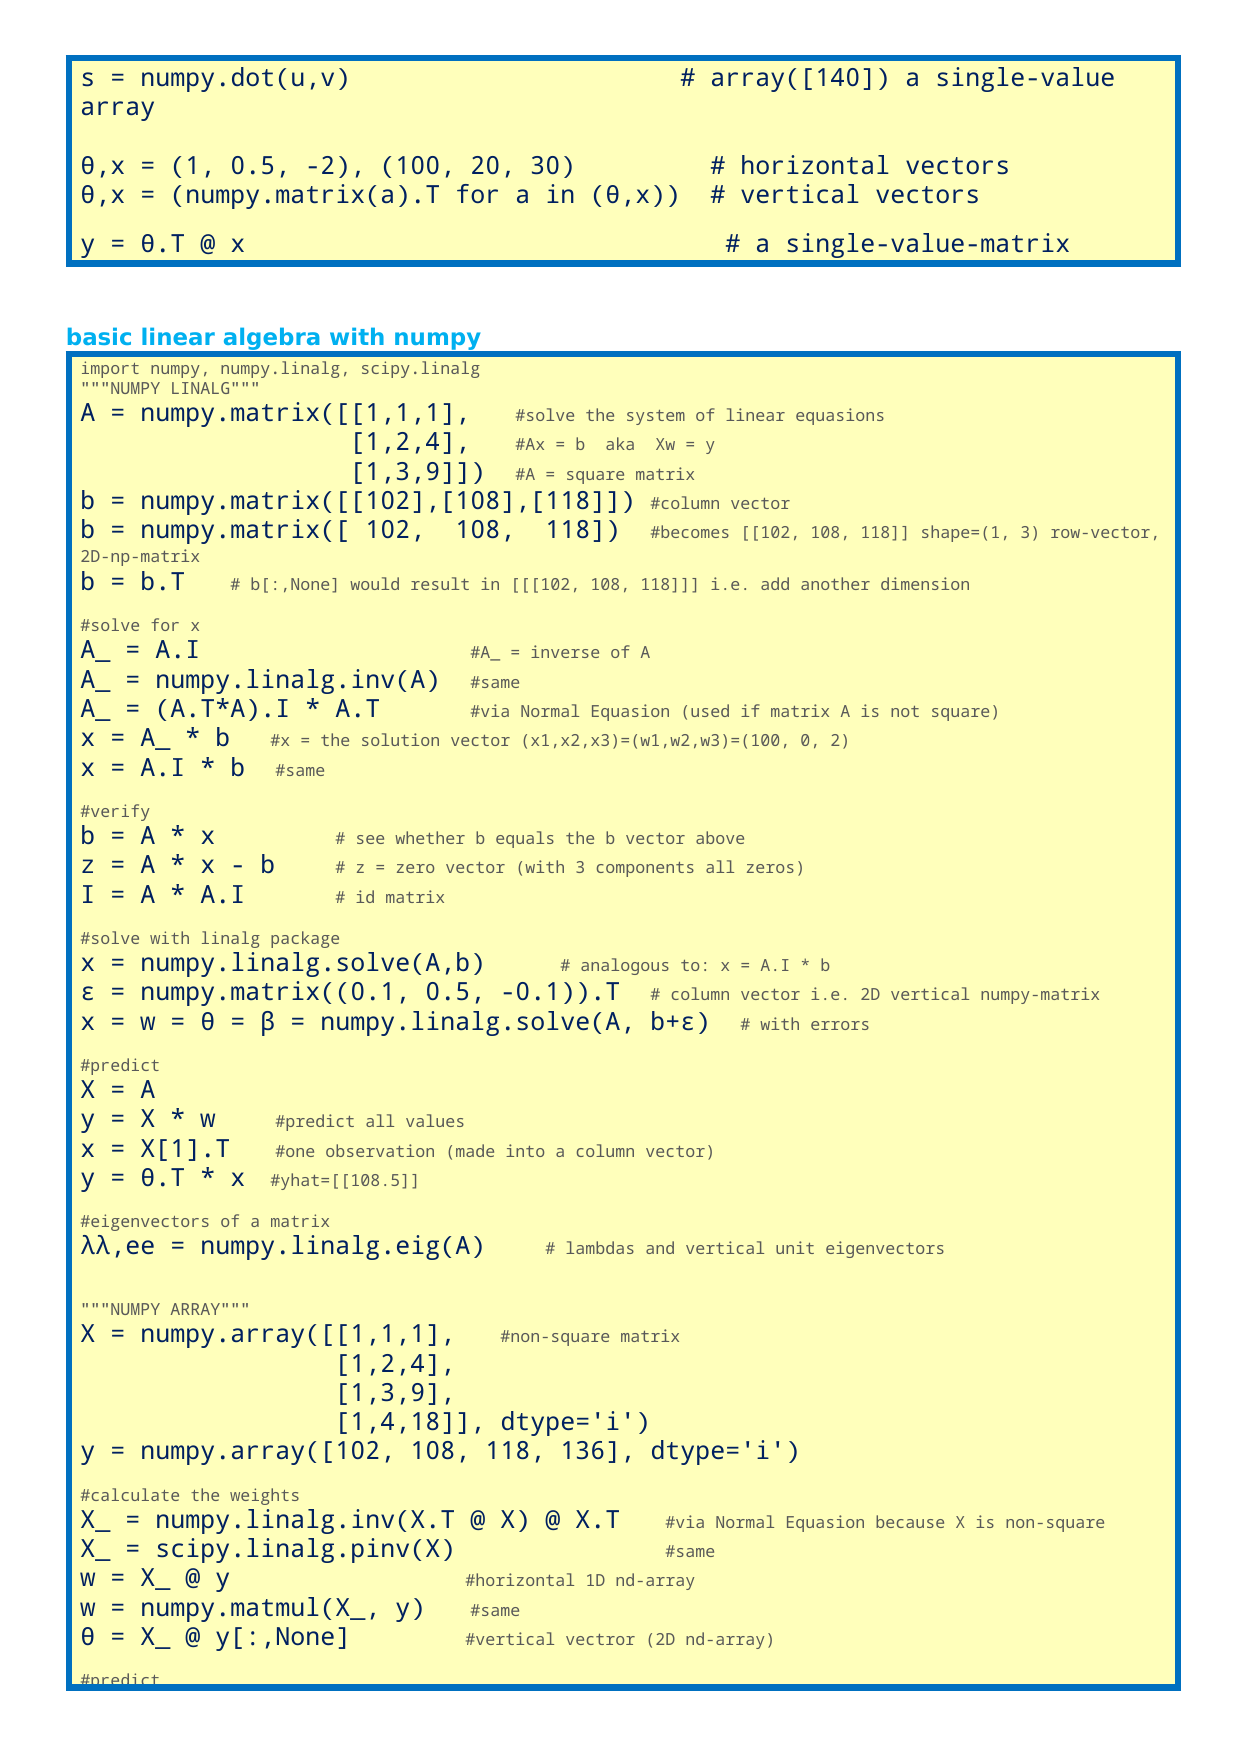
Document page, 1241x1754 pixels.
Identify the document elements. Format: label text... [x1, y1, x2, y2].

text w = numpy.matmul(X_, y) #same [72, 1584, 1175, 1614]
text θ = X_ @ y[:,None] #vertical vectror (2D nd-array) [72, 1614, 1175, 1643]
text A_ = numpy.linalg.inv(A) #same [72, 657, 1175, 686]
text X_ = scipy.linalg.pinv(X) #same [72, 1526, 1175, 1555]
text """NUMPY ARRAY""" [72, 1292, 1175, 1311]
text X = A [72, 1067, 1175, 1096]
text [1,3,9], [72, 1370, 1175, 1399]
text [1,3,9]]) #A = square matrix [72, 448, 1175, 478]
text #solve with linalg package [72, 920, 1175, 940]
text λλ,ee = numpy.linalg.eig(A) # lambdas and vertical unit eigenvectors [72, 1223, 1175, 1252]
text I = A * A.I # id matrix [72, 871, 1175, 901]
text x = A.I * b #same [72, 744, 1175, 774]
text x = A_ * b #x = the solution vector (x1,x2,x3)=(w1,w2,w3)=(100, 0, 2) [72, 715, 1175, 744]
text ε = numpy.matrix((0.1, 0.5, -0.1)).T # column vector i.e. 2D vertical numpy-matrix [72, 969, 1175, 998]
text A_ = A.I #A_ = inverse of A [72, 627, 1175, 657]
text θ,x = (numpy.matrix(a).T for a in (θ,x)) # vertical vectors [72, 172, 1175, 201]
text y = numpy.array([102, 108, 118, 136], dtype='i') [72, 1428, 1175, 1457]
text A_ = (A.T*A).I * A.T #via Normal Equasion (used if matrix A is not square) [72, 686, 1175, 715]
text b = A * x # see whether b equals the b vector above [72, 813, 1175, 842]
text b = numpy.matrix([[102],[108],[118]]) #column vector [72, 478, 1175, 507]
text import numpy, numpy.linalg, scipy.linalg [72, 357, 1175, 370]
text θ,x = (1, 0.5, -2), (100, 20, 30) # horizontal vectors [72, 142, 1175, 172]
text y = X * w #predict all values [72, 1096, 1175, 1125]
text x = w = θ = β = numpy.linalg.solve(A, b+ε) # with errors [72, 998, 1175, 1028]
text x = X[1].T #one observation (made into a column vector) [72, 1125, 1175, 1155]
text b = numpy.matrix([ 102, 108, 118]) #becomes [[102, 108, 118]] shape=(1, 3) row-vector, 2D-np-matrix [72, 507, 1175, 559]
text x = numpy.linalg.solve(A,b) # analogous to: x = A.I * b [72, 940, 1175, 969]
text X = numpy.array([[1,1,1], #non-square matrix [72, 1311, 1175, 1340]
text A = numpy.matrix([[1,1,1], #solve the system of linear equasions [72, 390, 1175, 419]
text X_ = numpy.linalg.inv(X.T @ X) @ X.T #via Normal Equasion because X is non-square [72, 1497, 1175, 1526]
text #verify [72, 793, 1175, 813]
text #eigenvectors of a matrix [72, 1203, 1175, 1223]
text #predict [72, 1663, 1175, 1684]
text w = X_ @ y #horizontal 1D nd-array [72, 1555, 1175, 1584]
text b = b.T # b[:,None] would result in [[[102, 108, 118]]] i.e. add another dimension [72, 559, 1175, 588]
title basic linear algebra with numpy [66, 324, 1181, 351]
text [1,2,4], #Ax = b aka Xw = y [72, 419, 1175, 448]
text #calculate the weights [72, 1477, 1175, 1497]
text [1,2,4], [72, 1340, 1175, 1370]
text s = numpy.dot(u,v) # array([140]) a single-value array [72, 61, 1175, 113]
text y = θ.T * x #yhat=[[108.5]] [72, 1155, 1175, 1184]
text #predict [72, 1047, 1175, 1067]
text z = A * x - b # z = zero vector (with 3 components all zeros) [72, 842, 1175, 871]
text y = θ.T @ x # a single-value-matrix [72, 221, 1175, 260]
text """NUMPY LINALG""" [72, 370, 1175, 390]
text [1,4,18]], dtype='i') [72, 1399, 1175, 1428]
text #solve for x [72, 608, 1175, 627]
